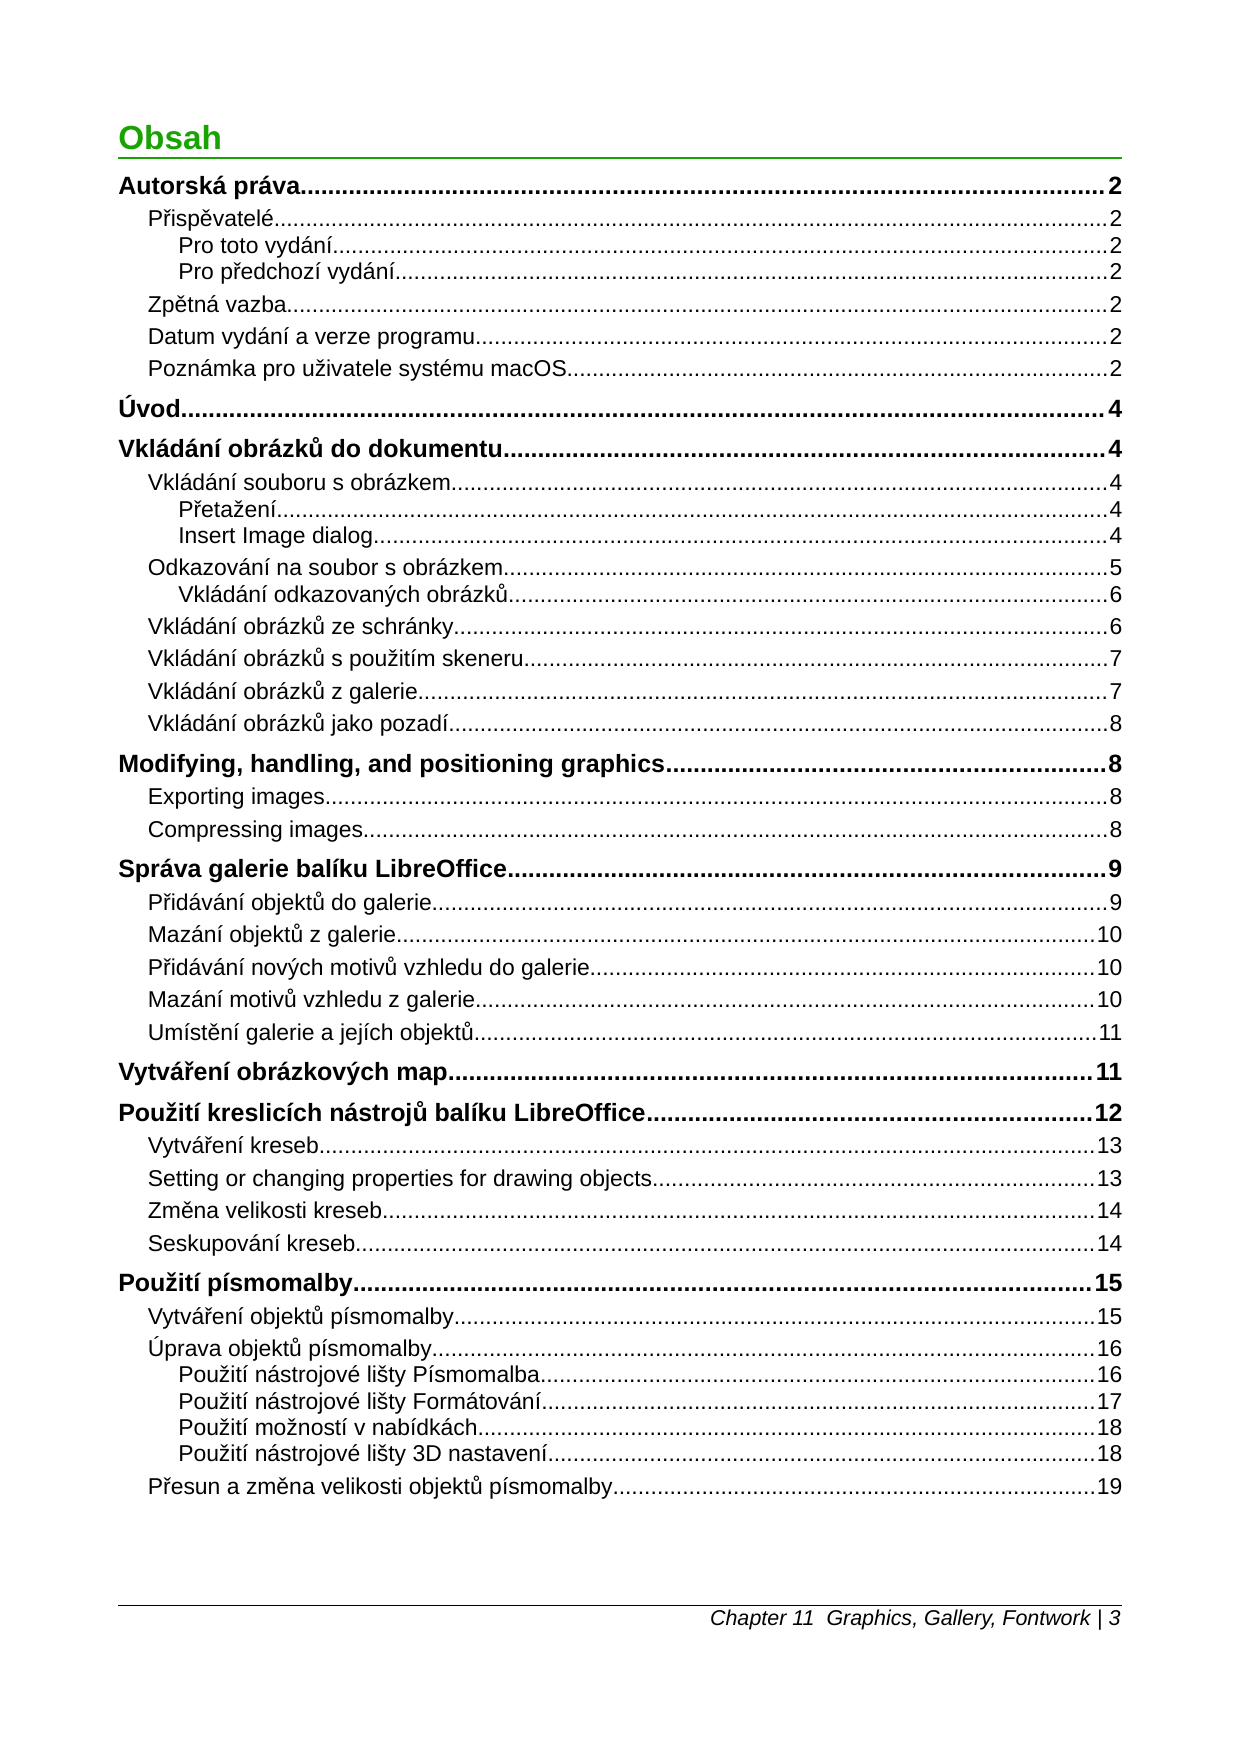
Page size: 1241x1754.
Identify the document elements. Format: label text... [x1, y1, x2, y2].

text Vytváření objektů písmomalby 15 [148, 1303, 1122, 1329]
text Setting or changing properties for drawing objects 13 [148, 1165, 1122, 1191]
text Insert Image dialog 4 [178, 522, 1122, 548]
text Pro toto vydání 2 [178, 232, 1122, 258]
text Přidávání nových motivů vzhledu do galerie 10 [148, 954, 1122, 980]
text Změna velikosti kreseb 14 [148, 1197, 1122, 1223]
text Pro předchozí vydání 2 [178, 258, 1122, 284]
text Úprava objektů písmomalby 16 [148, 1335, 1122, 1361]
text Přesun a změna velikosti objektů písmomalby 19 [148, 1473, 1122, 1499]
text Mazání motivů vzhledu z galerie 10 [148, 986, 1122, 1012]
text Modifying, handling, and positioning graphics 8 [118, 748, 1122, 777]
text Autorská práva 2 [118, 171, 1122, 199]
text Vkládání obrázků do dokumentu 4 [118, 434, 1122, 463]
subtitle Obsah [118, 118, 1122, 157]
text Umístění galerie a jejích objektů 11 [148, 1018, 1122, 1045]
text Zpětná vazba 2 [148, 291, 1122, 317]
text Použití možností v nabídkách 18 [178, 1414, 1122, 1440]
text Mazání objektů z galerie 10 [148, 921, 1122, 948]
text Přetažení 4 [178, 496, 1122, 522]
text Vkládání obrázků jako pozadí 8 [148, 710, 1122, 737]
text Compressing images 8 [148, 816, 1122, 842]
text Použití nástrojové lišty Formátování 17 [178, 1388, 1122, 1414]
text Správa galerie balíku LibreOffice 9 [118, 854, 1122, 883]
text Vkládání obrázků ze schránky 6 [148, 613, 1122, 639]
text Přispěvatelé 2 [148, 205, 1122, 232]
text Úvod 4 [118, 394, 1122, 422]
text Použití nástrojové lišty Písmomalba 16 [178, 1361, 1122, 1388]
text Vkládání souboru s obrázkem 4 [148, 469, 1122, 496]
text Vkládání obrázků s použitím skeneru 7 [148, 645, 1122, 672]
text Seskupování kreseb 14 [148, 1229, 1122, 1256]
text Použití kreslicích nástrojů balíku LibreOffice 12 [118, 1097, 1122, 1126]
text Odkazování na soubor s obrázkem 5 [148, 554, 1122, 581]
text Vkládání odkazovaných obrázků 6 [178, 581, 1122, 607]
text Vytváření kreseb 13 [148, 1132, 1122, 1159]
text Vytváření obrázkových map 11 [118, 1057, 1122, 1086]
text Datum vydání a verze programu 2 [148, 323, 1122, 349]
text Exporting images 8 [148, 783, 1122, 810]
text Použití písmomalby 15 [118, 1268, 1122, 1297]
text Vkládání obrázků z galerie 7 [148, 678, 1122, 704]
text Použití nástrojové lišty 3D nastavení 18 [178, 1440, 1122, 1467]
text Přidávání objektů do galerie 9 [148, 889, 1122, 915]
text Poznámka pro uživatele systému macOS 2 [148, 355, 1122, 382]
